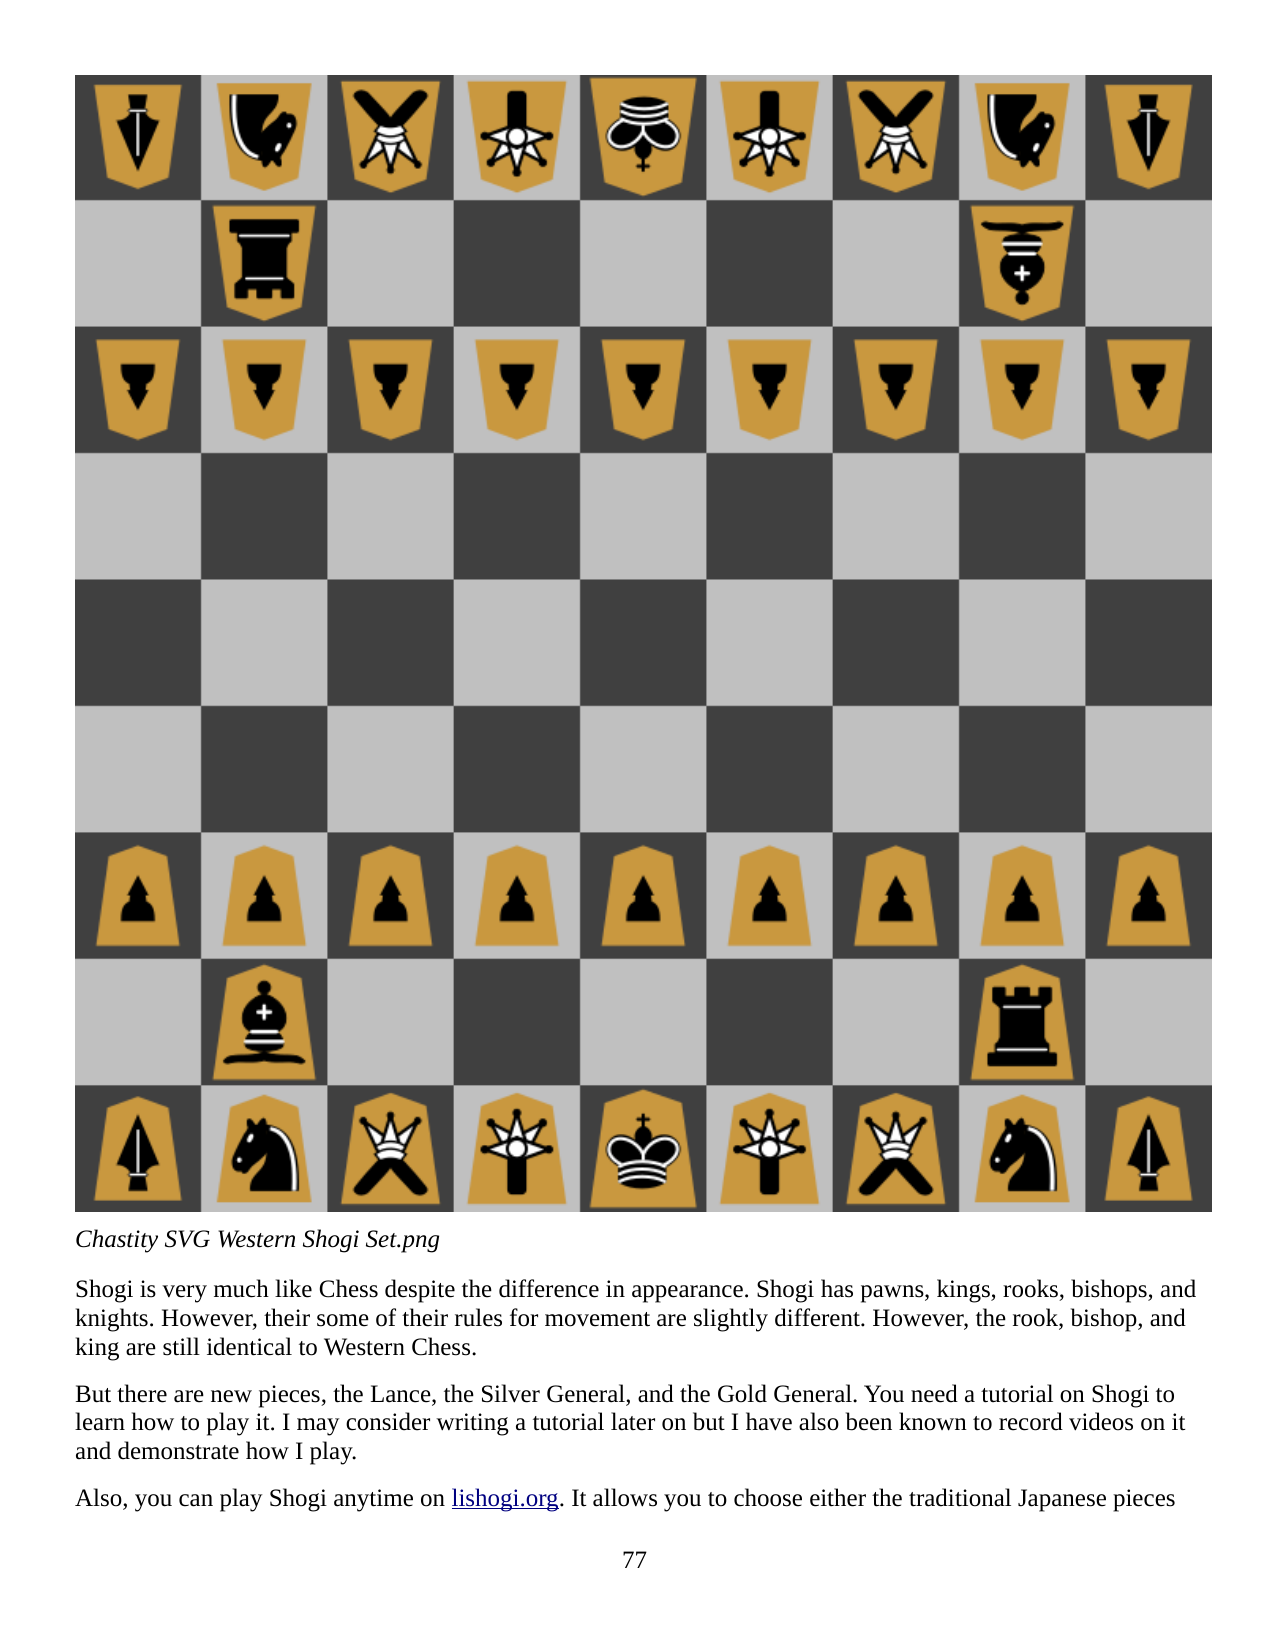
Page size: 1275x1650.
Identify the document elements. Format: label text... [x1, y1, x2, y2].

text Chastity SVG Western Shogi Set.png [75, 1224, 1200, 1253]
text Shogi is very much like Chess despite the difference in appearance. Shogi has pawns, kings, rooks, bishops, and knights. However, their some of their rules for movement are slightly different. However, the rook, bishop, and king are still identical to Western Chess. [75, 1274, 1200, 1361]
text Also, you can play Shogi anytime on lishogi.org. It allows you to choose either the traditional Japanese pieces [75, 1483, 1200, 1512]
picture [75, 75, 1212, 1212]
text But there are new pieces, the Lance, the Silver General, and the Gold General. You need a tutorial on Shogi to learn how to play it. I may consider writing a tutorial later on but I have also been known to record videos on it and demonstrate how I play. [75, 1379, 1200, 1465]
